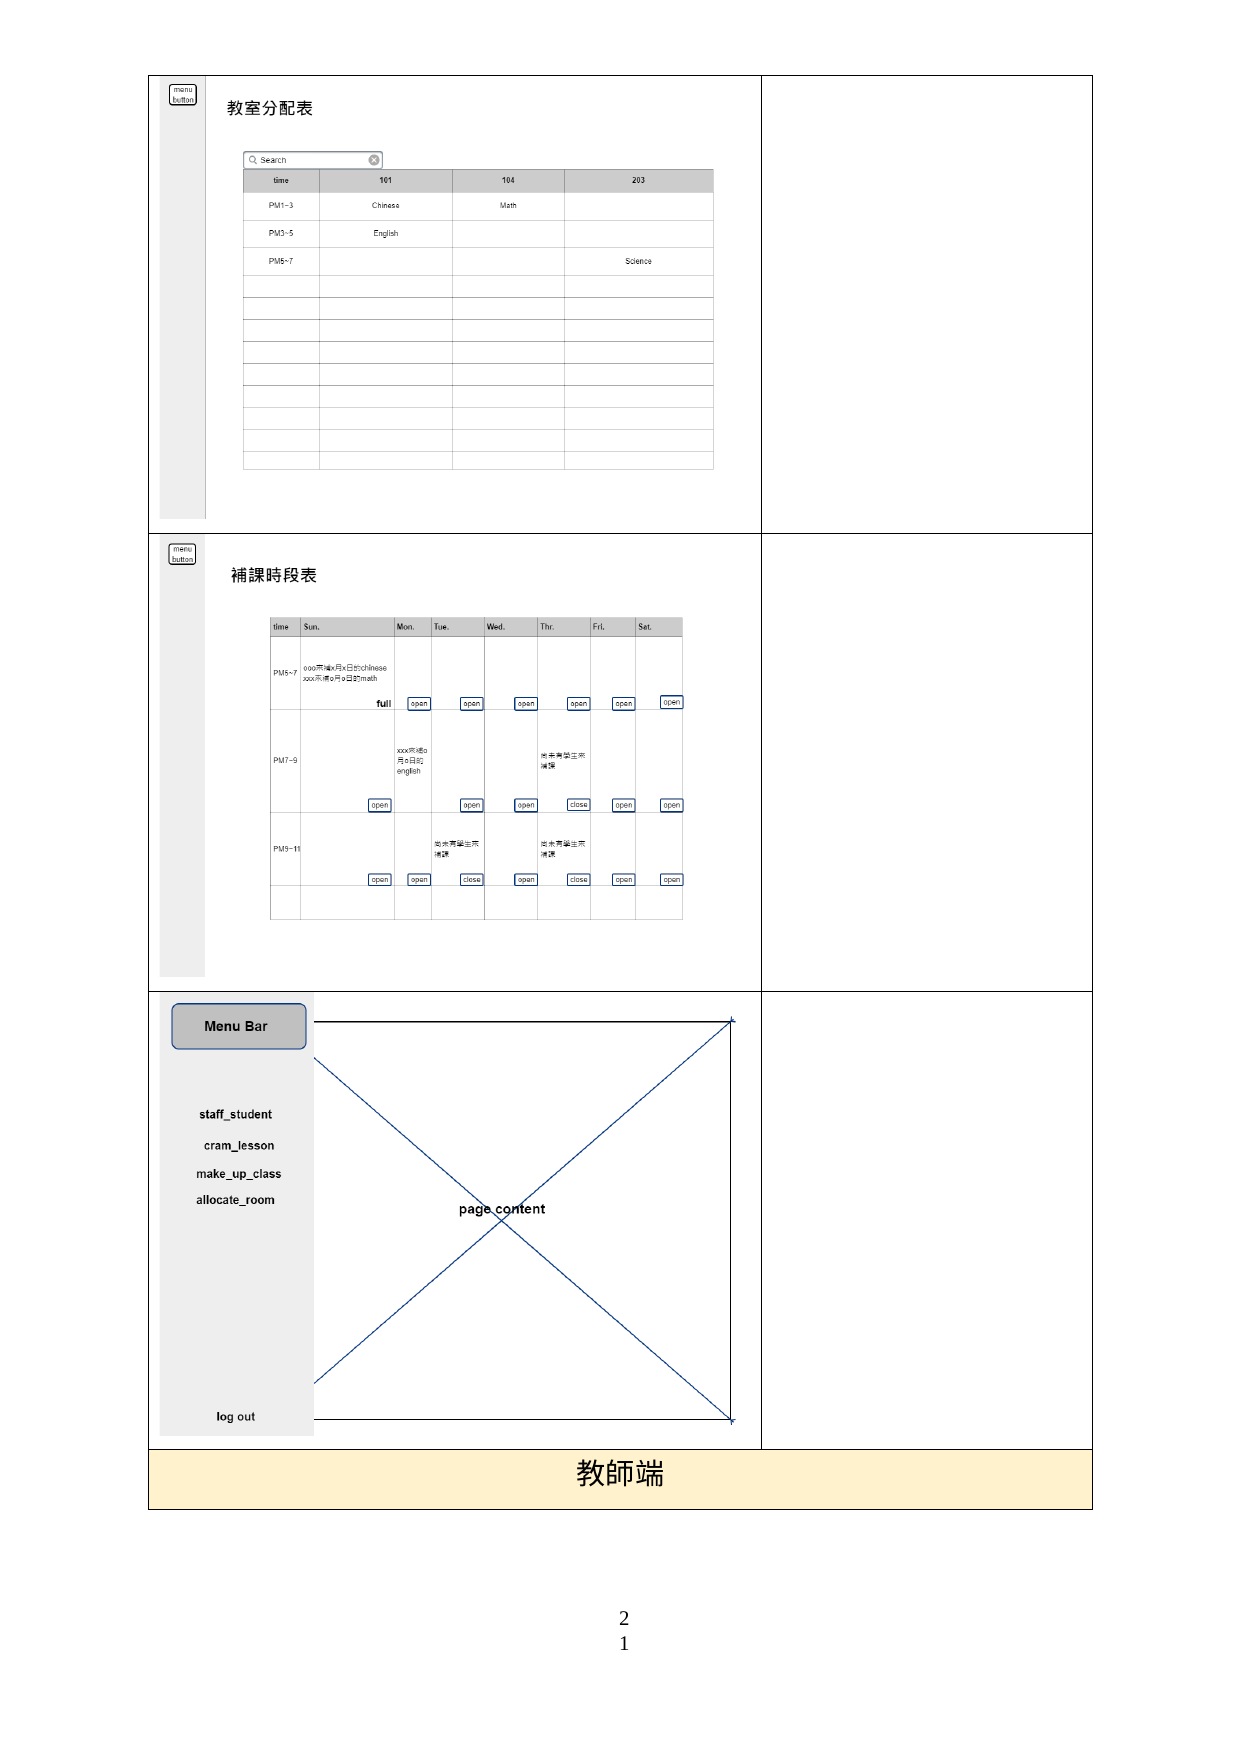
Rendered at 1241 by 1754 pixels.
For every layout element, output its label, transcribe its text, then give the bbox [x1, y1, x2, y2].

table_cell [149, 992, 761, 1449]
table_cell [149, 76, 761, 533]
table_cell [762, 992, 1092, 1449]
table_cell [762, 534, 1092, 991]
table_cell 教師端 [149, 1450, 1092, 1509]
table_cell [149, 534, 761, 991]
table_cell [762, 76, 1092, 533]
